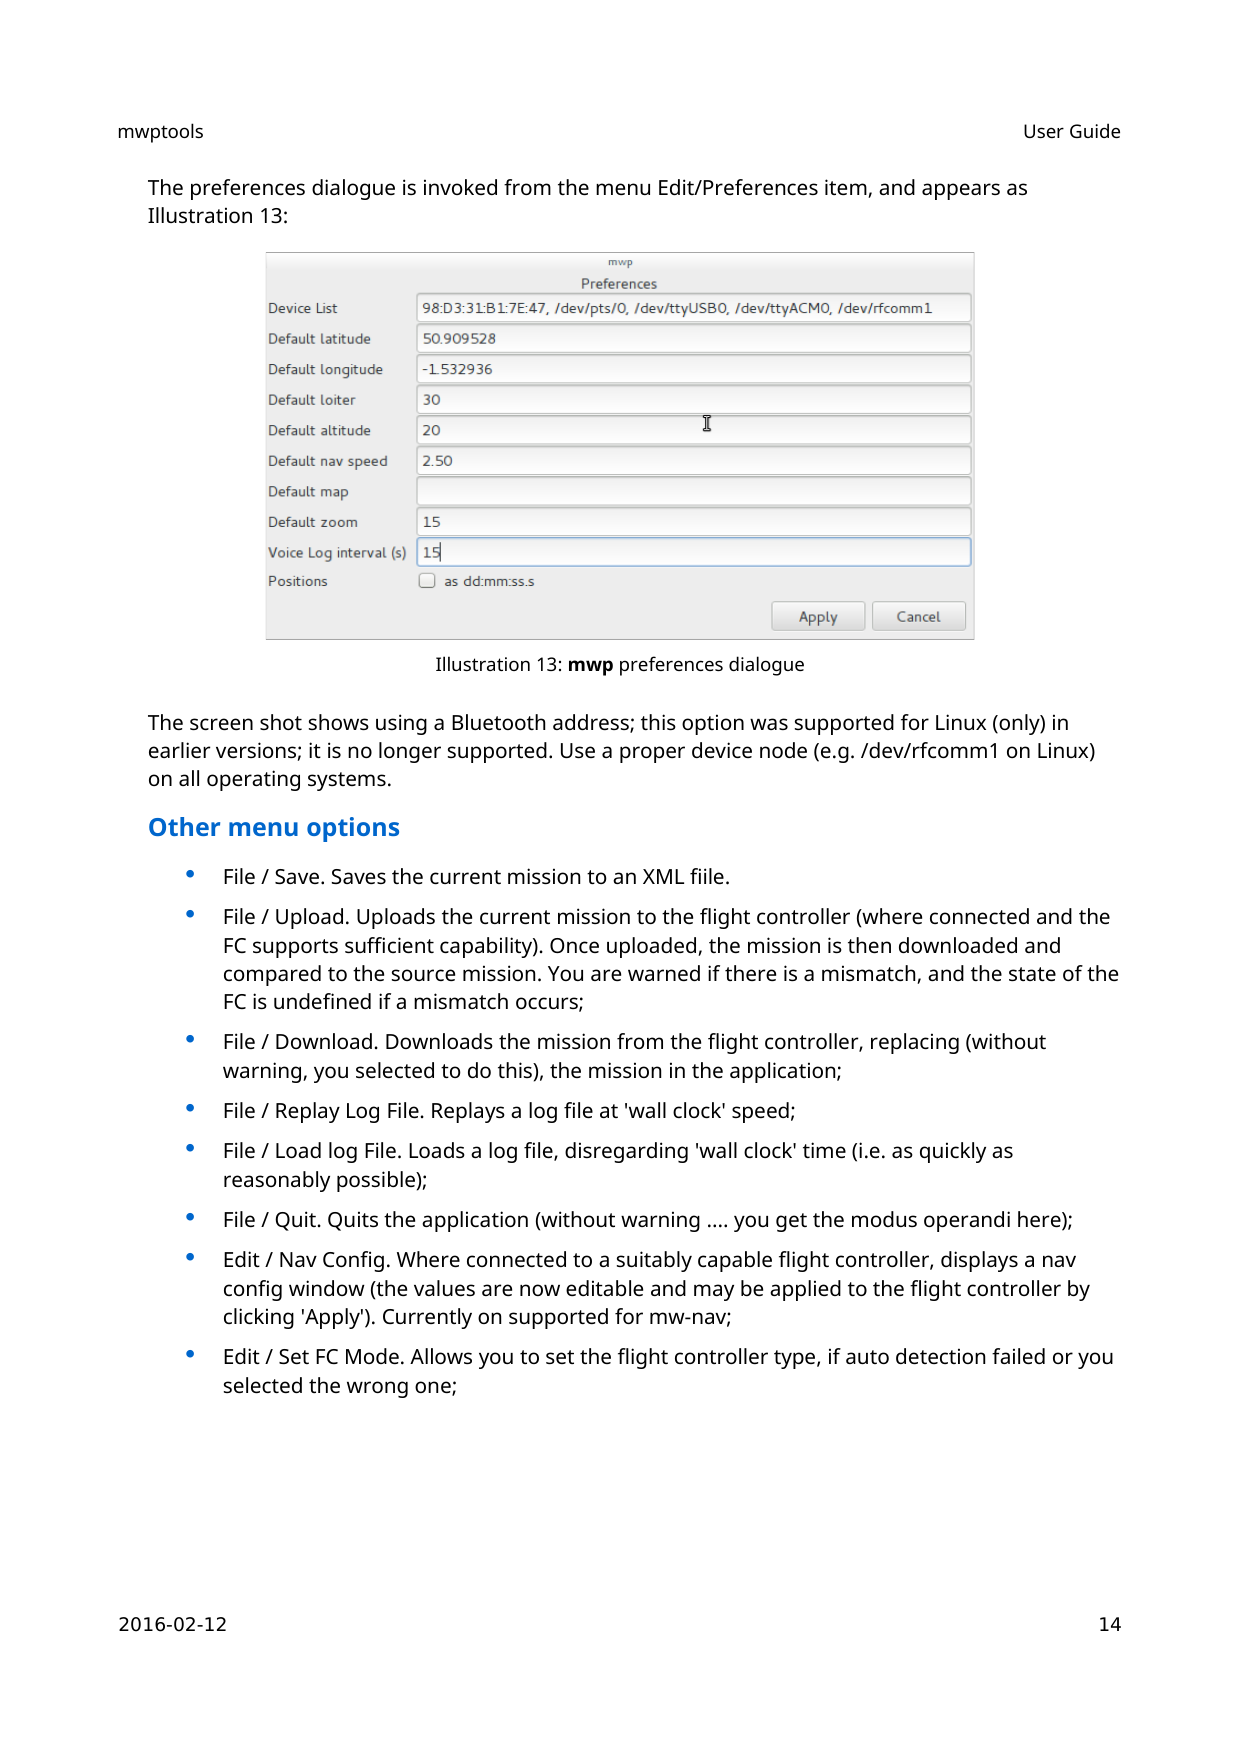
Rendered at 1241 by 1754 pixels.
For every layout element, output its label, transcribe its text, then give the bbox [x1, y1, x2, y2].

list Edit / Nav Config. Where connected to a suitably capable flight controller, displays a nav config window (the values are now editable and may be applied to the flight controller by clicking 'Apply'). Currently on supported for mw-nav; [185, 1245, 1122, 1330]
list File / Save. Saves the current mission to an XML fiile. [185, 862, 1122, 890]
list Edit / Set FC Mode. Allows you to set the flight controller type, if auto detection failed or you selected the wrong one; [185, 1342, 1122, 1399]
list File / Download. Downloads the mission from the flight controller, replacing (without warning, you selected to do this), the mission in the application; [185, 1027, 1122, 1084]
list File / Upload. Uploads the current mission to the flight controller (where connected and the FC supports sufficient capability). Once uploaded, the mission is then downloaded and compared to the source mission. You are warned if there is a mismatch, and the state of the FC is undefined if a mismatch occurs; [185, 902, 1122, 1015]
subtitle Other menu options [148, 810, 1122, 844]
list File / Quit. Quits the application (without warning .... you get the modus operandi here); [185, 1205, 1122, 1233]
text Illustration 13: mwp preferences dialogue [244, 640, 996, 677]
text The screen shot shows using a Bluetooth address; this option was supported for Linux (only) in earlier versions; it is no longer supported. Use a proper device node (e.g. /dev/rfcomm1 on Linux) on all operating systems. [148, 708, 1122, 792]
list File / Replay Log File. Replays a log file at 'wall clock' speed; [185, 1096, 1122, 1124]
picture [265, 252, 975, 640]
list File / Load log File. Loads a log file, disregarding 'wall clock' time (i.e. as quickly as reasonably possible); [185, 1136, 1122, 1193]
text The preferences dialogue is invoked from the menu Edit/Preferences item, and appears as Illustration 13: [148, 173, 1122, 229]
